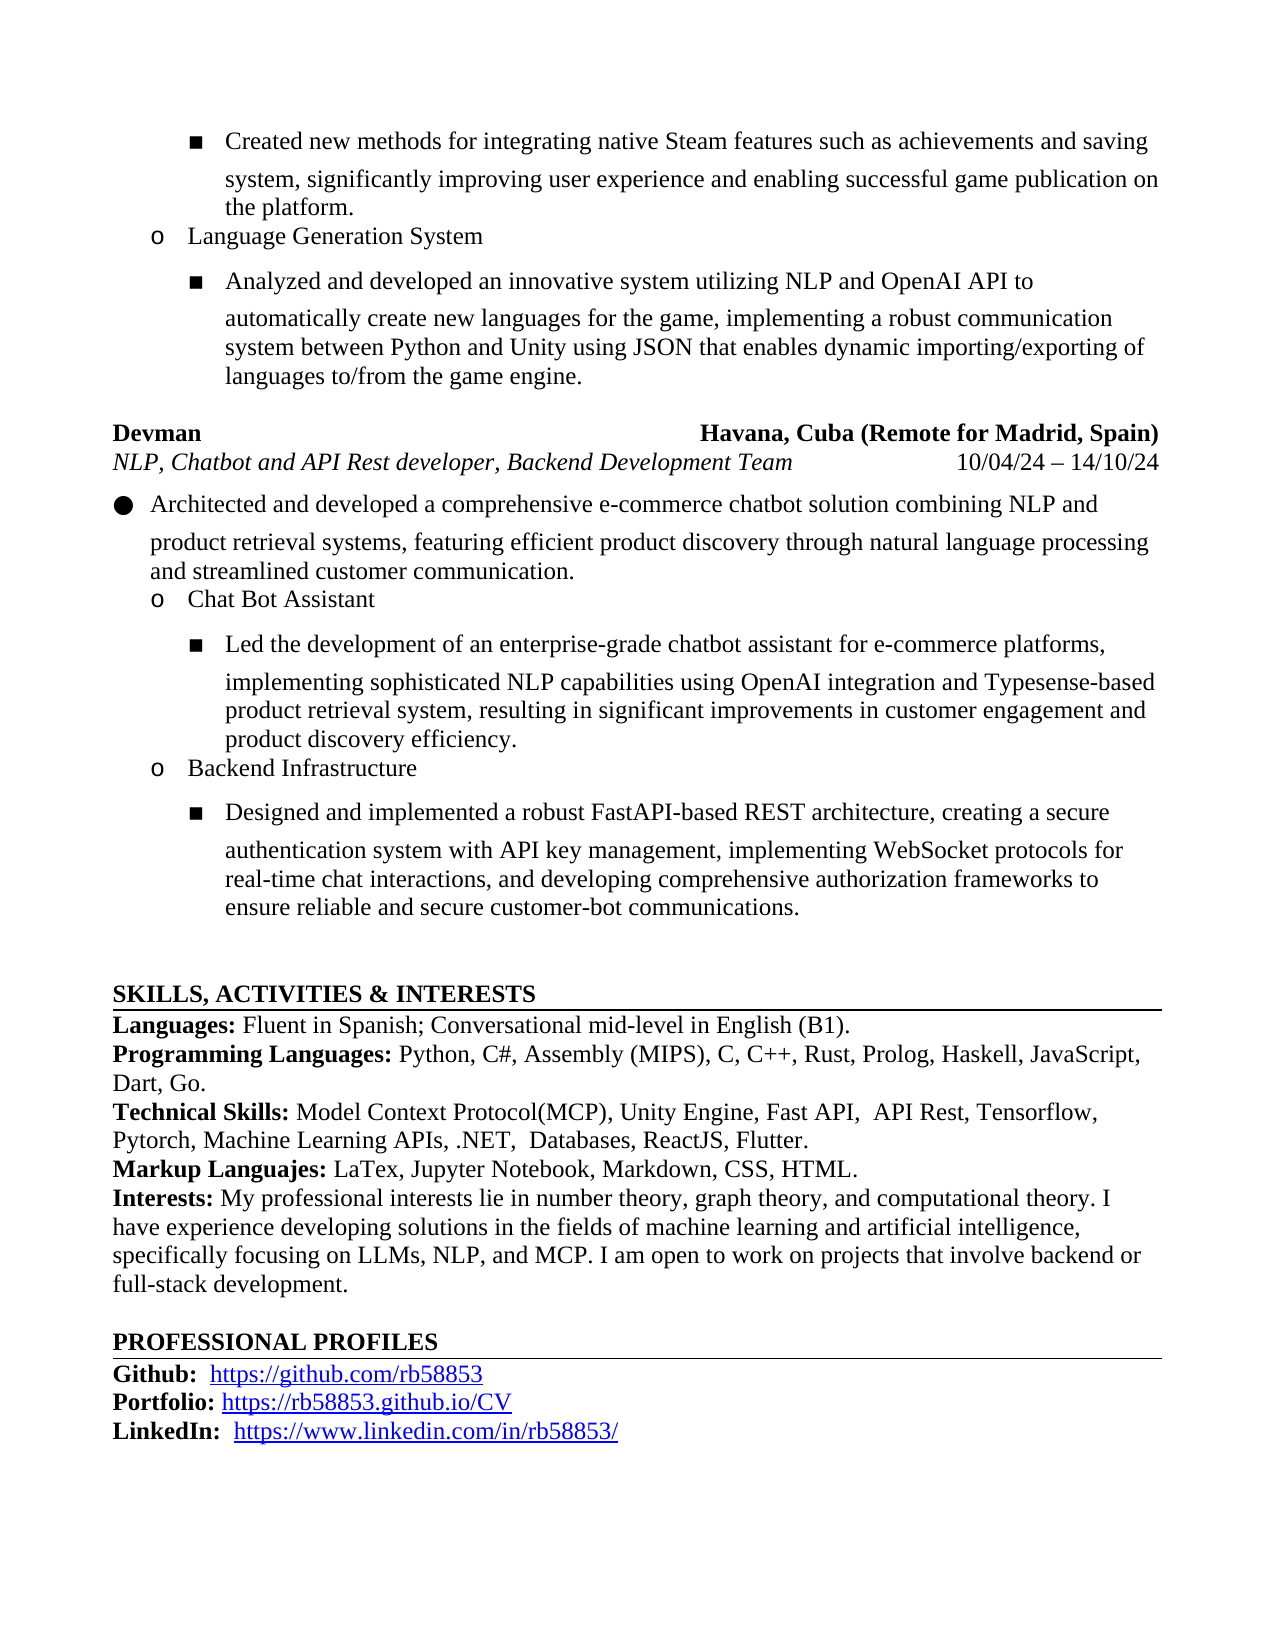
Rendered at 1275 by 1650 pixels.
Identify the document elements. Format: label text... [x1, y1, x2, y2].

text NLP, Chatbot and API Rest developer, Backend Development Team 10/04/24 – 14/10/24 [112, 447, 1162, 476]
list Analyzed and developed an innovative system utilizing NLP and OpenAI API to automatically create new languages for the game, implementing a robust communication system between Python and Unity using JSON that enables dynamic importing/exporting of languages to/from the game engine. [187, 252, 1162, 389]
list Designed and implemented a robust FastAPI-based REST architecture, creating a secure authentication system with API key management, implementing WebSocket protocols for real-time chat interactions, and developing comprehensive authorization frameworks to ensure reliable and secure customer-bot communications. [187, 784, 1162, 921]
text Technical Skills: Model Context Protocol(MCP), Unity Engine, Fast API, API Rest, Tensorflow, Pytorch, Machine Learning APIs, .NET, Databases, ReactJS, Flutter. [112, 1097, 1162, 1154]
text Portfolio: https://rb58853.github.io/CV [112, 1387, 1162, 1416]
text PROFESSIONAL PROFILES [112, 1327, 1162, 1359]
text Github: https://github.com/rb58853 [112, 1359, 1162, 1387]
list Created new methods for integrating native Steam features such as achievements and saving system, significantly improving user experience and enabling successful game publication on the platform. [187, 112, 1162, 221]
list Language Generation System [150, 221, 1162, 252]
text LinkedIn: https://www.linkedin.com/in/rb58853/ [112, 1416, 1162, 1445]
list Chat Bot Assistant [150, 584, 1162, 615]
text Languages: Fluent in Spanish; Conversational mid-level in English (B1). [112, 1011, 1162, 1039]
text SKILLS, ACTIVITIES & INTERESTS [112, 979, 1162, 1011]
list Led the development of an enterprise-grade chatbot assistant for e-commerce platforms, implementing sophisticated NLP capabilities using OpenAI integration and Typesense-based product retrieval system, resulting in significant improvements in customer engagement and product discovery efficiency. [187, 615, 1162, 753]
list Architected and developed a comprehensive e-commerce chatbot solution combining NLP and product retrieval systems, featuring efficient product discovery through natural language processing and streamlined customer communication. [112, 476, 1162, 584]
text Interests: My professional interests lie in number theory, graph theory, and computational theory. I have experience developing solutions in the fields of machine learning and artificial intelligence, specifically focusing on LLMs, NLP, and MCP. I am open to work on projects that involve backend or full-stack development. [112, 1183, 1162, 1298]
text Markup Languajes: LaTex, Jupyter Notebook, Markdown, CSS, HTML. [112, 1154, 1162, 1183]
list Backend Infrastructure [150, 753, 1162, 784]
text Devman Havana, Cuba (Remote for Madrid, Spain) [112, 418, 1162, 447]
text Programming Languages: Python, C#, Assembly (MIPS), C, C++, Rust, Prolog, Haskell, JavaScript, Dart, Go. [112, 1039, 1162, 1097]
